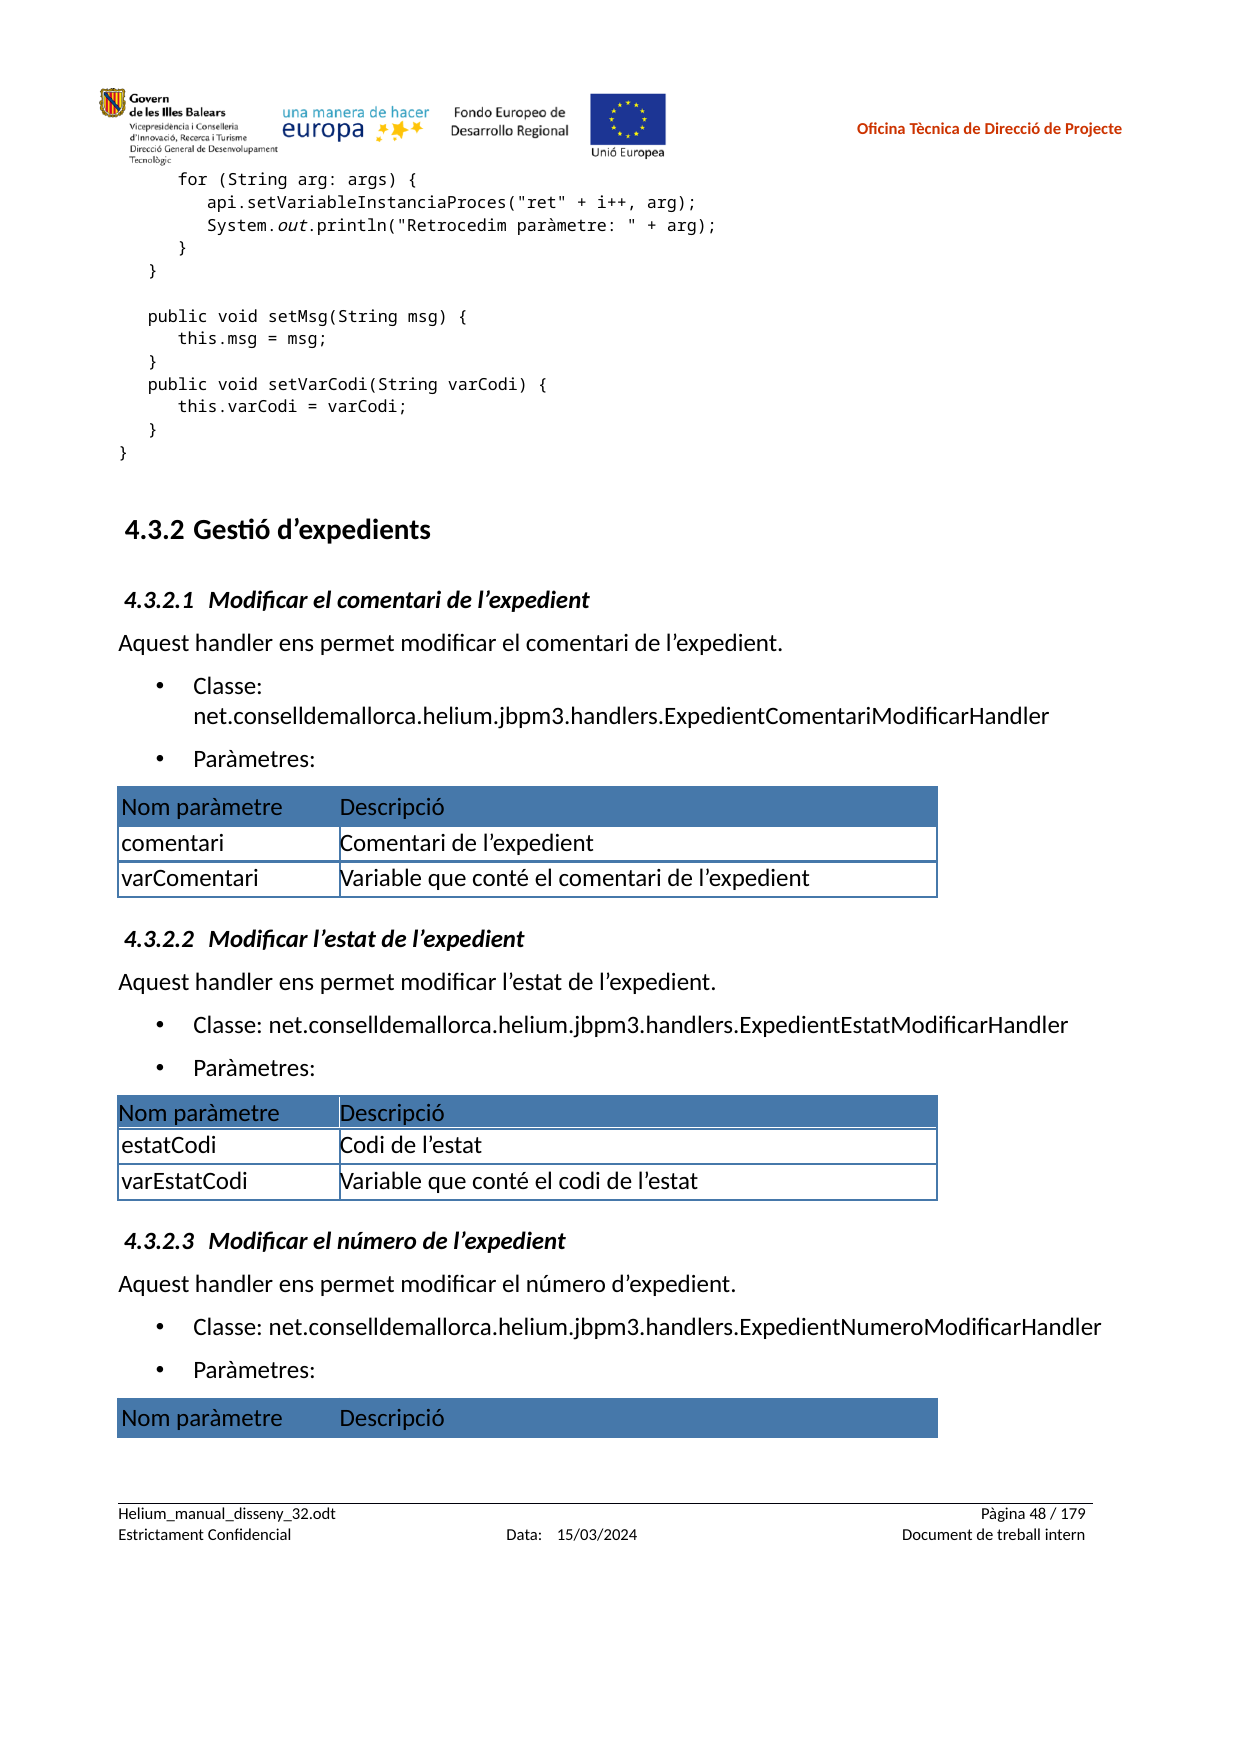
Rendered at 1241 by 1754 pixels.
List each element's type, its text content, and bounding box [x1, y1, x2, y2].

text public void setMsg(String msg) { [118, 304, 1122, 327]
text for (String arg: args) { [118, 168, 1122, 191]
text Aquest handler ens permet modificar l’estat de l’expedient. [118, 966, 1122, 996]
list Classe: net.conselldemallorca.helium.jbpm3.handlers.ExpedientComentariModificarHandler [156, 670, 1122, 731]
table_cell Variable que conté el comentari de l’expedient [341, 863, 936, 896]
table_header Descripció [340, 1400, 936, 1436]
text } [118, 440, 1122, 463]
text public void setVarCodi(String varCodi) { [118, 372, 1122, 395]
table_cell varComentari [119, 863, 339, 896]
subtitle Modificar el número de l’expedient [118, 1226, 1122, 1256]
table_header Nom paràmetre [119, 1400, 338, 1436]
list Paràmetres: [156, 1354, 1122, 1385]
text } [118, 236, 1122, 259]
list Classe: net.conselldemallorca.helium.jbpm3.handlers.ExpedientEstatModificarHandler [156, 1009, 1122, 1039]
text } [118, 259, 1122, 281]
table_header Nom paràmetre [119, 1097, 339, 1127]
text this.msg = msg; [118, 327, 1122, 349]
text this.varCodi = varCodi; [118, 395, 1122, 418]
table_cell comentari [119, 827, 339, 860]
list Classe: net.conselldemallorca.helium.jbpm3.handlers.ExpedientNumeroModificarHandler [156, 1311, 1122, 1342]
text Aquest handler ens permet modificar el número d’expedient. [118, 1268, 1122, 1299]
subtitle Gestió d’expedients [118, 511, 1122, 546]
subtitle Modificar el comentari de l’expedient [118, 584, 1122, 614]
list Paràmetres: [156, 743, 1122, 774]
table_cell Comentari de l’expedient [341, 827, 936, 860]
table_cell varEstatCodi [119, 1165, 339, 1198]
text Aquest handler ens permet modificar el comentari de l’expedient. [118, 627, 1122, 657]
table_cell estatCodi [119, 1130, 339, 1163]
table_cell Codi de l’estat [341, 1130, 936, 1163]
text api.setVariableInstanciaProces("ret" + i++, arg); [118, 191, 1122, 213]
text } [118, 349, 1122, 372]
table_cell Variable que conté el codi de l’estat [341, 1165, 936, 1198]
table_header Descripció [340, 1097, 936, 1127]
table_header Descripció [341, 789, 936, 825]
text } [118, 418, 1122, 440]
text System.out.println("Retrocedim paràmetre: " + arg); [118, 213, 1122, 236]
list Paràmetres: [156, 1052, 1122, 1082]
subtitle Modificar l’estat de l’expedient [118, 923, 1122, 953]
picture [99, 87, 668, 166]
table_header Nom paràmetre [119, 789, 339, 825]
